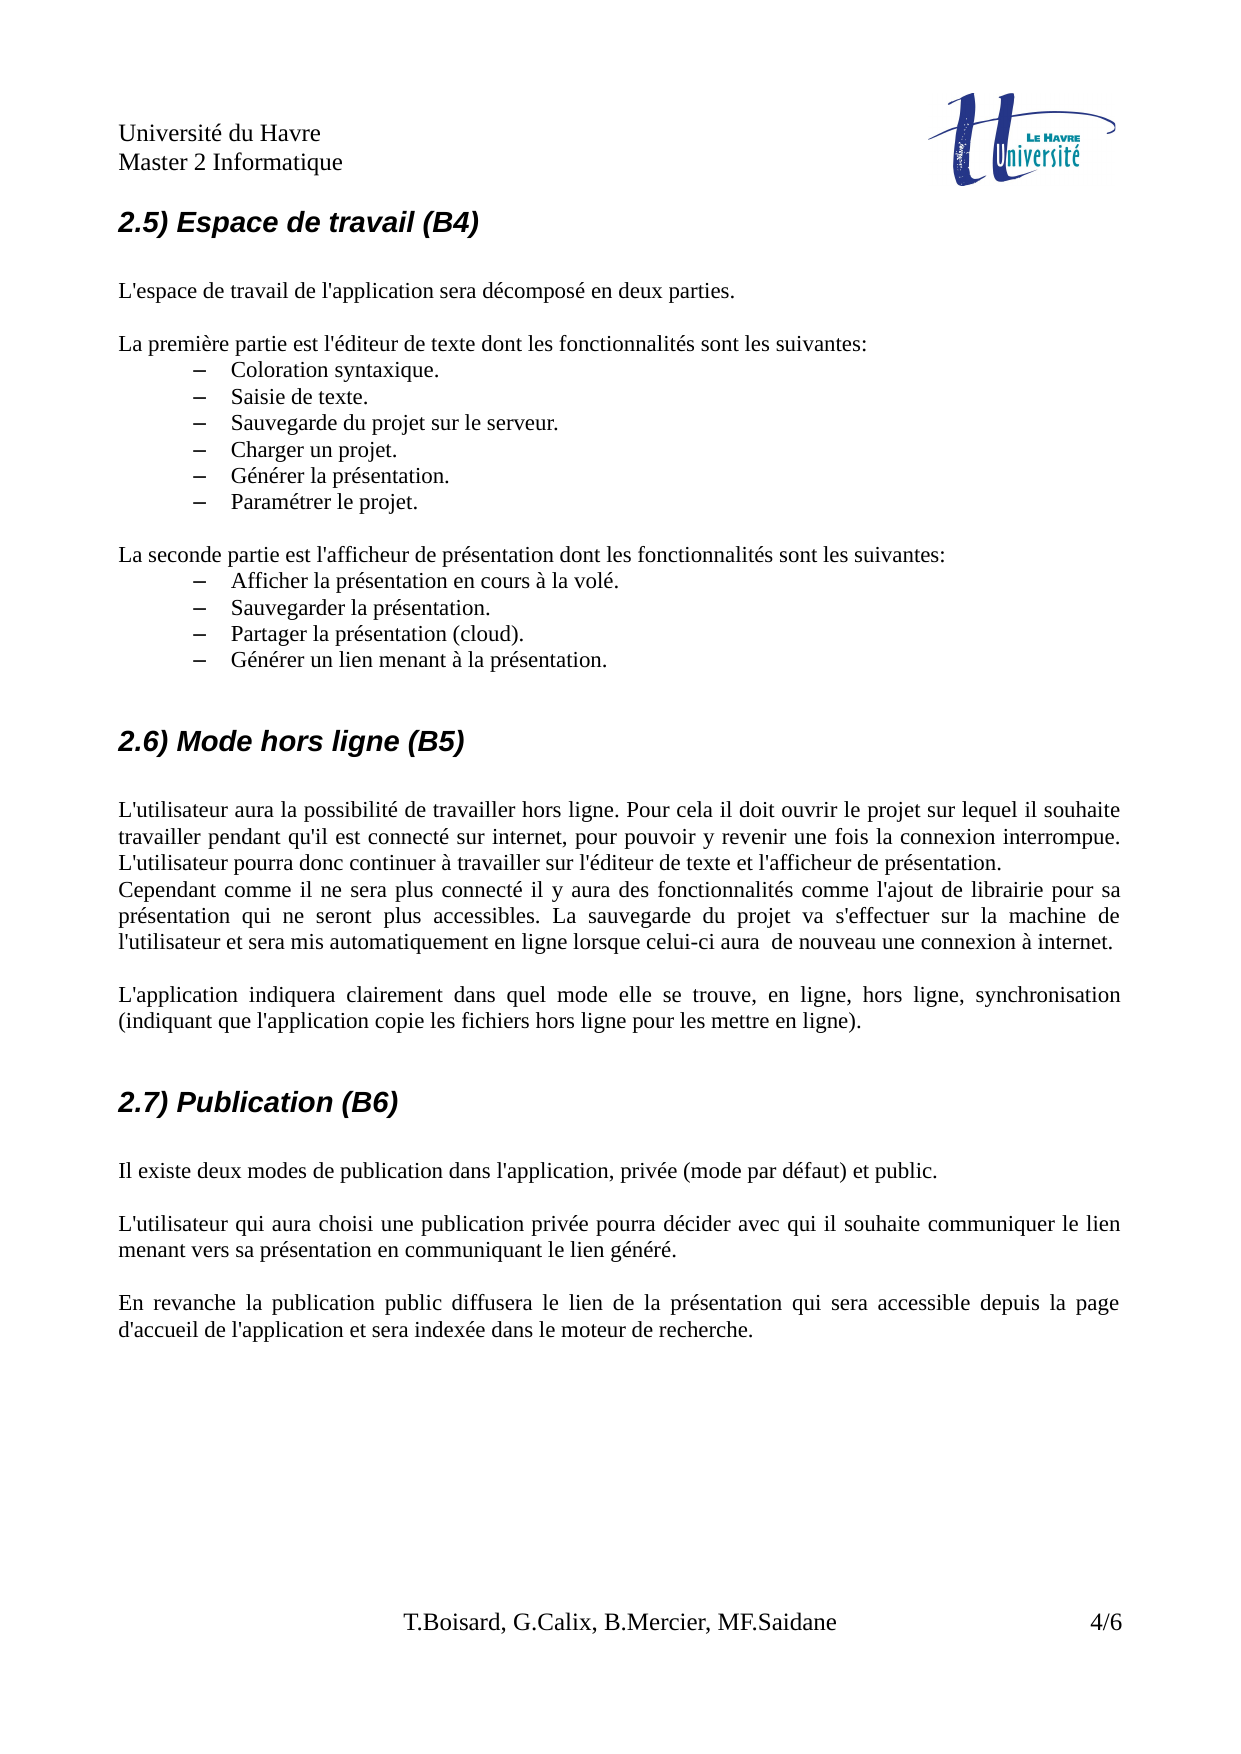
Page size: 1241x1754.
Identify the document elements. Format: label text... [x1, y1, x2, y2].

list Charger un projet. [193, 436, 1122, 462]
text La première partie est l'éditeur de texte dont les fonctionnalités sont les suivantes: [118, 330, 1122, 357]
text Cependant comme il ne sera plus connecté il y aura des fonctionnalités comme l'ajout de librairie pour sa présentation qui ne seront plus accessibles. La sauvegarde du projet va s'effectuer sur la machine de l'utilisateur et sera mis automatiquement en ligne lorsque celui-ci aura de nouveau une connexion à internet. [118, 876, 1122, 955]
list Afficher la présentation en cours à la volé. [193, 567, 1122, 594]
text L'utilisateur aura la possibilité de travailler hors ligne. Pour cela il doit ouvrir le projet sur lequel il souhaite travailler pendant qu'il est connecté sur internet, pour pouvoir y revenir une fois la connexion interrompue. L'utilisateur pourra donc continuer à travailler sur l'éditeur de texte et l'afficheur de présentation. [118, 797, 1122, 876]
text Il existe deux modes de publication dans l'application, privée (mode par défaut) et public. [118, 1157, 1122, 1184]
list Générer un lien menant à la présentation. [193, 646, 1122, 673]
list Coloration syntaxique. [193, 357, 1122, 383]
subtitle 2.5) Espace de travail (B4) [118, 205, 1122, 239]
text La seconde partie est l'afficheur de présentation dont les fonctionnalités sont les suivantes: [118, 541, 1122, 567]
subtitle 2.6) Mode hors ligne (B5) [118, 724, 1122, 758]
subtitle 2.7) Publication (B6) [118, 1085, 1122, 1119]
text L'utilisateur qui aura choisi une publication privée pourra décider avec qui il souhaite communiquer le lien menant vers sa présentation en communiquant le lien généré. [118, 1210, 1122, 1263]
text L'application indiquera clairement dans quel mode elle se trouve, en ligne, hors ligne, synchronisation (indiquant que l'application copie les fichiers hors ligne pour les mettre en ligne). [118, 981, 1122, 1034]
list Saisie de texte. [193, 383, 1122, 409]
text L'espace de travail de l'application sera décomposé en deux parties. [118, 277, 1122, 304]
list Partager la présentation (cloud). [193, 620, 1122, 646]
list Sauvegarde du projet sur le serveur. [193, 409, 1122, 436]
text En revanche la publication public diffusera le lien de la présentation qui sera accessible depuis la page d'accueil de l'application et sera indexée dans le moteur de recherche. [118, 1289, 1122, 1342]
list Paramétrer le projet. [193, 488, 1122, 515]
list Générer la présentation. [193, 462, 1122, 488]
list Sauvegarder la présentation. [193, 594, 1122, 620]
picture [928, 93, 1116, 186]
